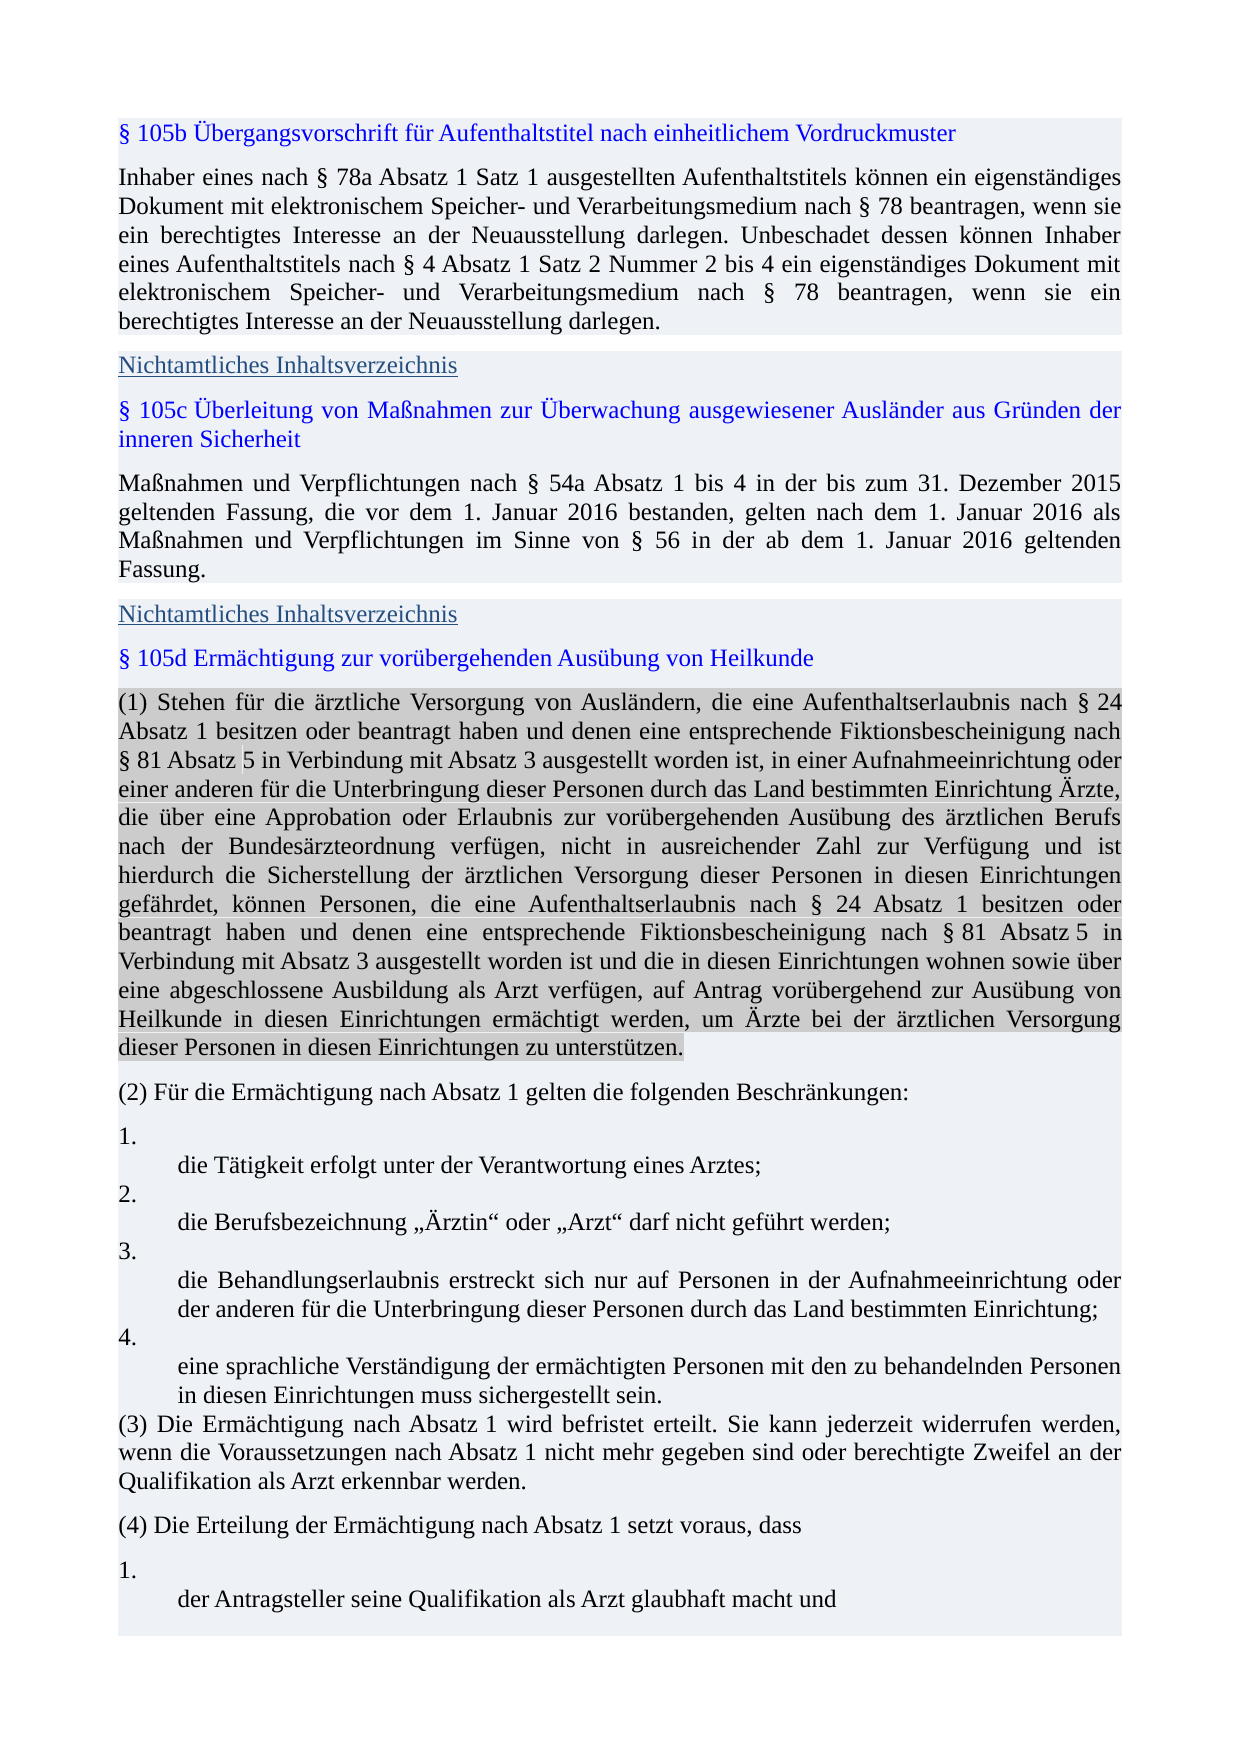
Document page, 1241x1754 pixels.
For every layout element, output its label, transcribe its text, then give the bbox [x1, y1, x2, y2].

subtitle 4. [118, 1322, 1122, 1351]
subtitle § 105b Übergangsvorschrift für Aufenthaltstitel nach einheitlichem Vordruckmuster [118, 118, 1122, 147]
text (4) Die Erteilung der Ermächtigung nach Absatz 1 setzt voraus, dass [118, 1511, 1122, 1539]
text (1) Stehen für die ärztliche Versorgung von Ausländern, die eine Aufenthaltserlaubnis nach § 24 Absatz 1 besitzen oder beantragt haben und denen eine entsprechende Fiktionsbescheinigung nach § 81 Absatz 5 in Verbindung mit Absatz 3 ausgestellt worden ist, in einer Aufnahmeeinrichtung oder einer anderen für die Unterbringung dieser Personen durch das Land bestimmten Einrichtung Ärzte, die über eine Approbation oder Erlaubnis zur vorübergehenden Ausübung des ärztlichen Berufs nach der Bundesärzteordnung verfügen, nicht in ausreichender Zahl zur Verfügung und ist hierdurch die Sicherstellung der ärztlichen Versorgung dieser Personen in diesen Einrichtungen gefährdet, können Personen, die eine Aufenthaltserlaubnis nach § 24 Absatz 1 besitzen oder beantragt haben und denen eine entsprechende Fiktionsbescheinigung nach § 81 Absatz 5 in Verbindung mit Absatz 3 ausgestellt worden ist und die in diesen Einrichtungen wohnen sowie über eine abgeschlossene Ausbildung als Arzt verfügen, auf Antrag vorübergehend zur Ausübung von Heilkunde in diesen Einrichtungen ermächtigt werden, um Ärzte bei der ärztlichen Versorgung dieser Personen in diesen Einrichtungen zu unterstützen. [118, 687, 1122, 1061]
list die Tätigkeit erfolgt unter der Verantwortung eines Arztes; [177, 1150, 1122, 1179]
text Inhaber eines nach § 78a Absatz 1 Satz 1 ausgestellten Aufenthaltstitels können ein eigenständiges Dokument mit elektronischem Speicher- und Verarbeitungsmedium nach § 78 beantragen, wenn sie ein berechtigtes Interesse an der Neuausstellung darlegen. Unbeschadet dessen können Inhaber eines Aufenthaltstitels nach § 4 Absatz 1 Satz 2 Nummer 2 bis 4 ein eigenständiges Dokument mit elektronischem Speicher- und Verarbeitungsmedium nach § 78 beantragen, wenn sie ein berechtigtes Interesse an der Neuausstellung darlegen. [118, 162, 1122, 335]
subtitle 3. [118, 1236, 1122, 1265]
list eine sprachliche Verständigung der ermächtigten Personen mit den zu behandelnden Personen in diesen Einrichtungen muss sichergestellt sein. [177, 1351, 1122, 1409]
subtitle 1. [118, 1121, 1122, 1150]
list die Berufsbezeichnung „Ärztin“ oder „Arzt“ darf nicht geführt werden; [177, 1207, 1122, 1236]
list der Antragsteller seine Qualifikation als Arzt glaubhaft macht und [177, 1584, 1122, 1612]
text (2) Für die Ermächtigung nach Absatz 1 gelten die folgenden Beschränkungen: [118, 1077, 1122, 1106]
subtitle § 105c Überleitung von Maßnahmen zur Überwachung ausgewiesener Ausländer aus Gründen der inneren Sicherheit [118, 395, 1122, 452]
text Maßnahmen und Verpflichtungen nach § 54a Absatz 1 bis 4 in der bis zum 31. Dezember 2015 geltenden Fassung, die vor dem 1. Januar 2016 bestanden, gelten nach dem 1. Januar 2016 als Maßnahmen und Verpflichtungen im Sinne von § 56 in der ab dem 1. Januar 2016 geltenden Fassung. [118, 468, 1122, 583]
list die Behandlungserlaubnis erstreckt sich nur auf Personen in der Aufnahmeeinrichtung oder der anderen für die Unterbringung dieser Personen durch das Land bestimmten Einrichtung; [177, 1265, 1122, 1322]
text Nichtamtliches Inhaltsverzeichnis [118, 599, 1122, 627]
text (3) Die Ermächtigung nach Absatz 1 wird befristet erteilt. Sie kann jederzeit widerrufen werden, wenn die Voraussetzungen nach Absatz 1 nicht mehr gegeben sind oder berechtigte Zweifel an der Qualifikation als Arzt erkennbar werden. [118, 1409, 1122, 1495]
subtitle 2. [118, 1179, 1122, 1207]
subtitle 1. [118, 1555, 1122, 1584]
text Nichtamtliches Inhaltsverzeichnis [118, 351, 1122, 379]
subtitle § 105d Ermächtigung zur vorübergehenden Ausübung von Heilkunde [118, 643, 1122, 672]
